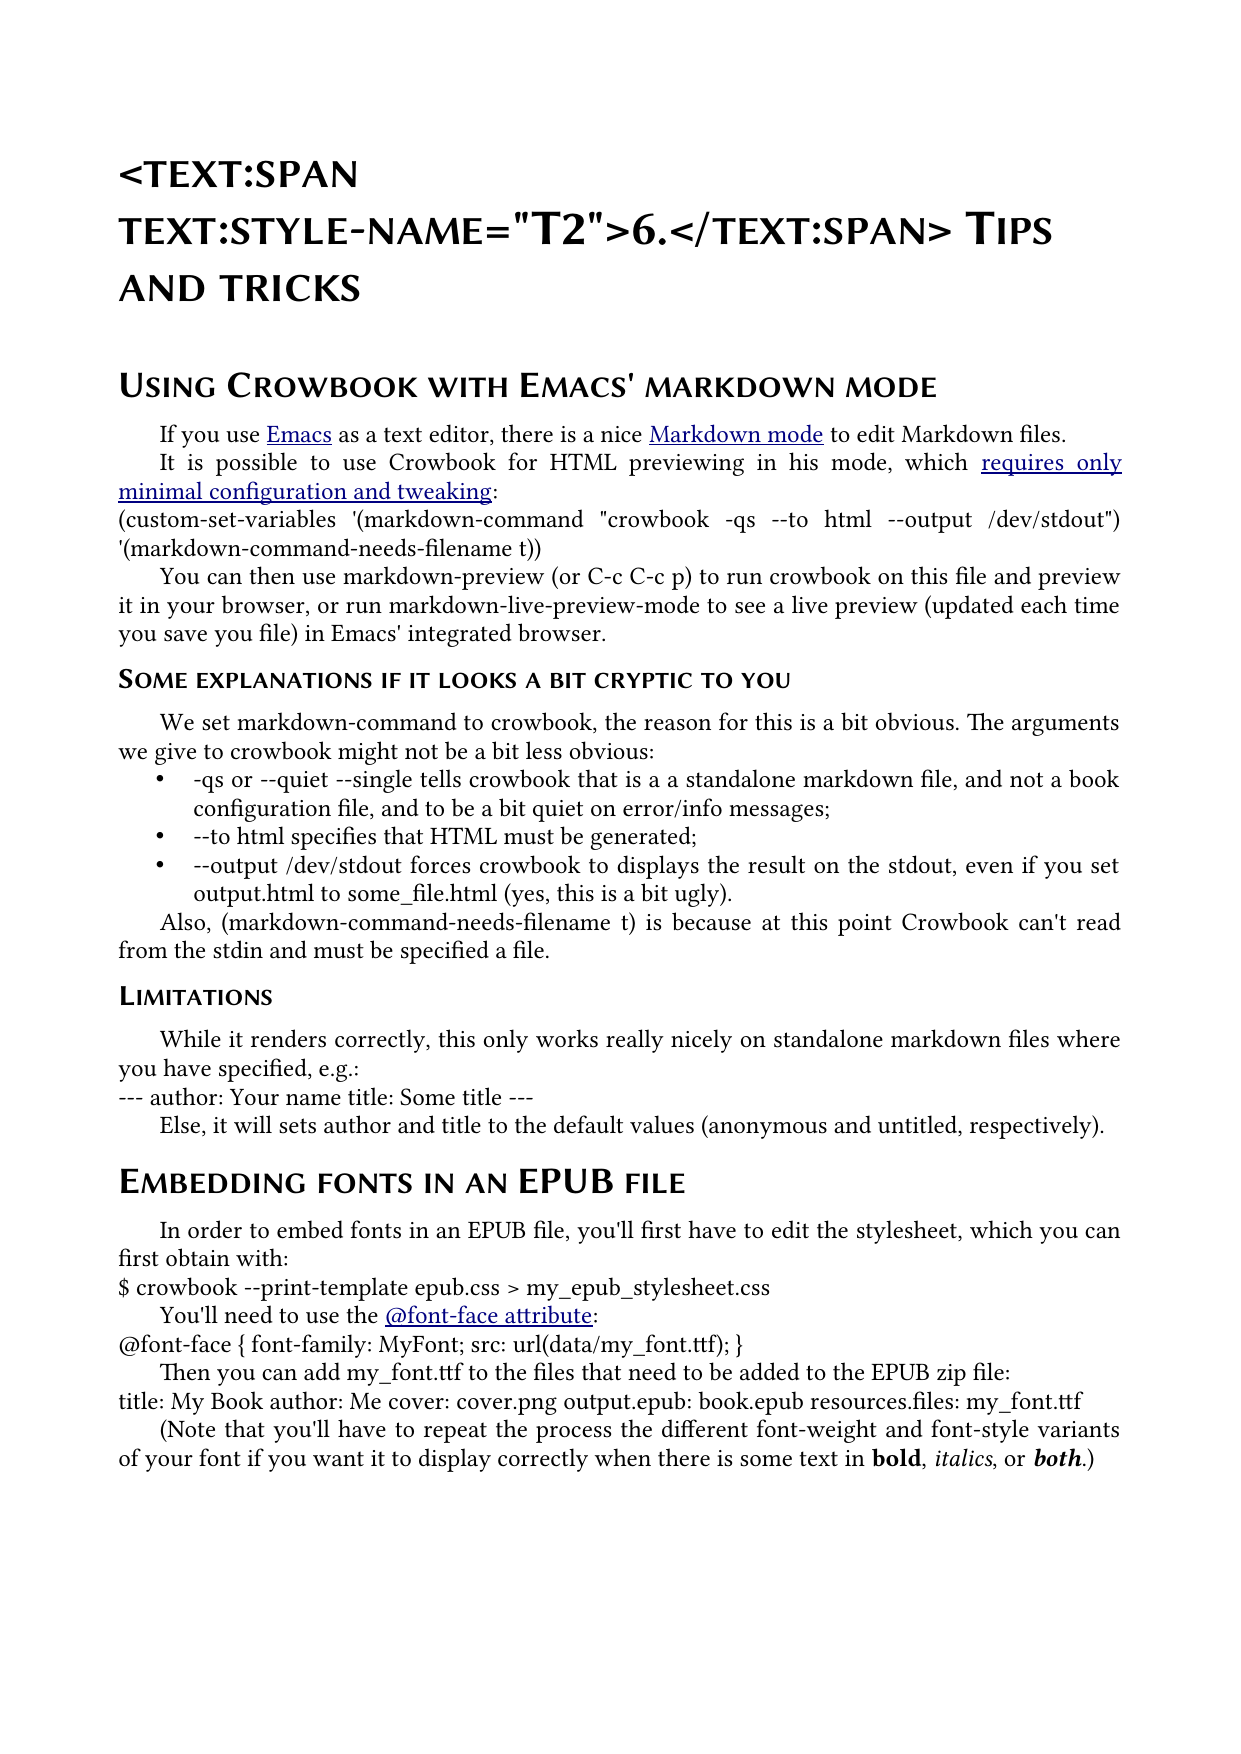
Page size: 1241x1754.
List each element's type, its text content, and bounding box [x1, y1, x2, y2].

text --- author: Your name title: Some title --- [118, 1082, 1122, 1111]
subtitle Limitations [118, 980, 1122, 1013]
text $ crowbook --print-template epub.css > my_epub_stylesheet.css [118, 1273, 1122, 1301]
text (custom-set-variables '(markdown-command "crowbook -qs --to html --output /dev/stdout") '(markdown-command-needs-filename t)) [118, 505, 1122, 562]
list --to html specifies that HTML must be generated; [156, 822, 1122, 851]
text Then you can add my_font.ttf to the files that need to be added to the EPUB zip file: [118, 1358, 1122, 1387]
subtitle <text:span text:style-name="T2">6.</text:span> Tips and tricks [118, 143, 1122, 314]
text You'll need to use the @font-face attribute: [118, 1301, 1122, 1330]
text It is possible to use Crowbook for HTML previewing in his mode, which requires only minimal configuration and tweaking: [118, 448, 1122, 505]
text In order to embed fonts in an EPUB file, you'll first have to edit the stylesheet, which you can first obtain with: [118, 1216, 1122, 1273]
text (Note that you'll have to repeat the process the different font-weight and font-style variants of your font if you want it to display correctly when there is some text in bold, italics, or both.) [118, 1415, 1122, 1472]
subtitle Some explanations if it looks a bit cryptic to you [118, 662, 1122, 696]
text If you use Emacs as a text editor, there is a nice Markdown mode to edit Markdown files. [118, 419, 1122, 448]
subtitle Using Crowbook with Emacs' markdown mode [118, 364, 1122, 407]
list -qs or --quiet --single tells crowbook that is a a standalone markdown file, and not a book configuration file, and to be a bit quiet on error/info messages; [156, 765, 1122, 822]
list --output /dev/stdout forces crowbook to displays the result on the stdout, even if you set output.html to some_file.html (yes, this is a bit ugly). [156, 851, 1122, 908]
text You can then use markdown-preview (or C-c C-c p) to run crowbook on this file and preview it in your browser, or run markdown-live-preview-mode to see a live preview (updated each time you save you file) in Emacs' integrated browser. [118, 562, 1122, 648]
text title: My Book author: Me cover: cover.png output.epub: book.epub resources.files: my_font.ttf [118, 1387, 1122, 1415]
text Else, it will sets author and title to the default values (anonymous and untitled, respectively). [118, 1111, 1122, 1139]
subtitle Embedding fonts in an EPUB file [118, 1160, 1122, 1203]
text While it renders correctly, this only works really nicely on standalone markdown files where you have specified, e.g.: [118, 1025, 1122, 1082]
text Also, (markdown-command-needs-filename t) is because at this point Crowbook can't read from the stdin and must be specified a file. [118, 908, 1122, 965]
text We set markdown-command to crowbook, the reason for this is a bit obvious. The arguments we give to crowbook might not be a bit less obvious: [118, 708, 1122, 765]
text @font-face { font-family: MyFont; src: url(data/my_font.ttf); } [118, 1330, 1122, 1358]
